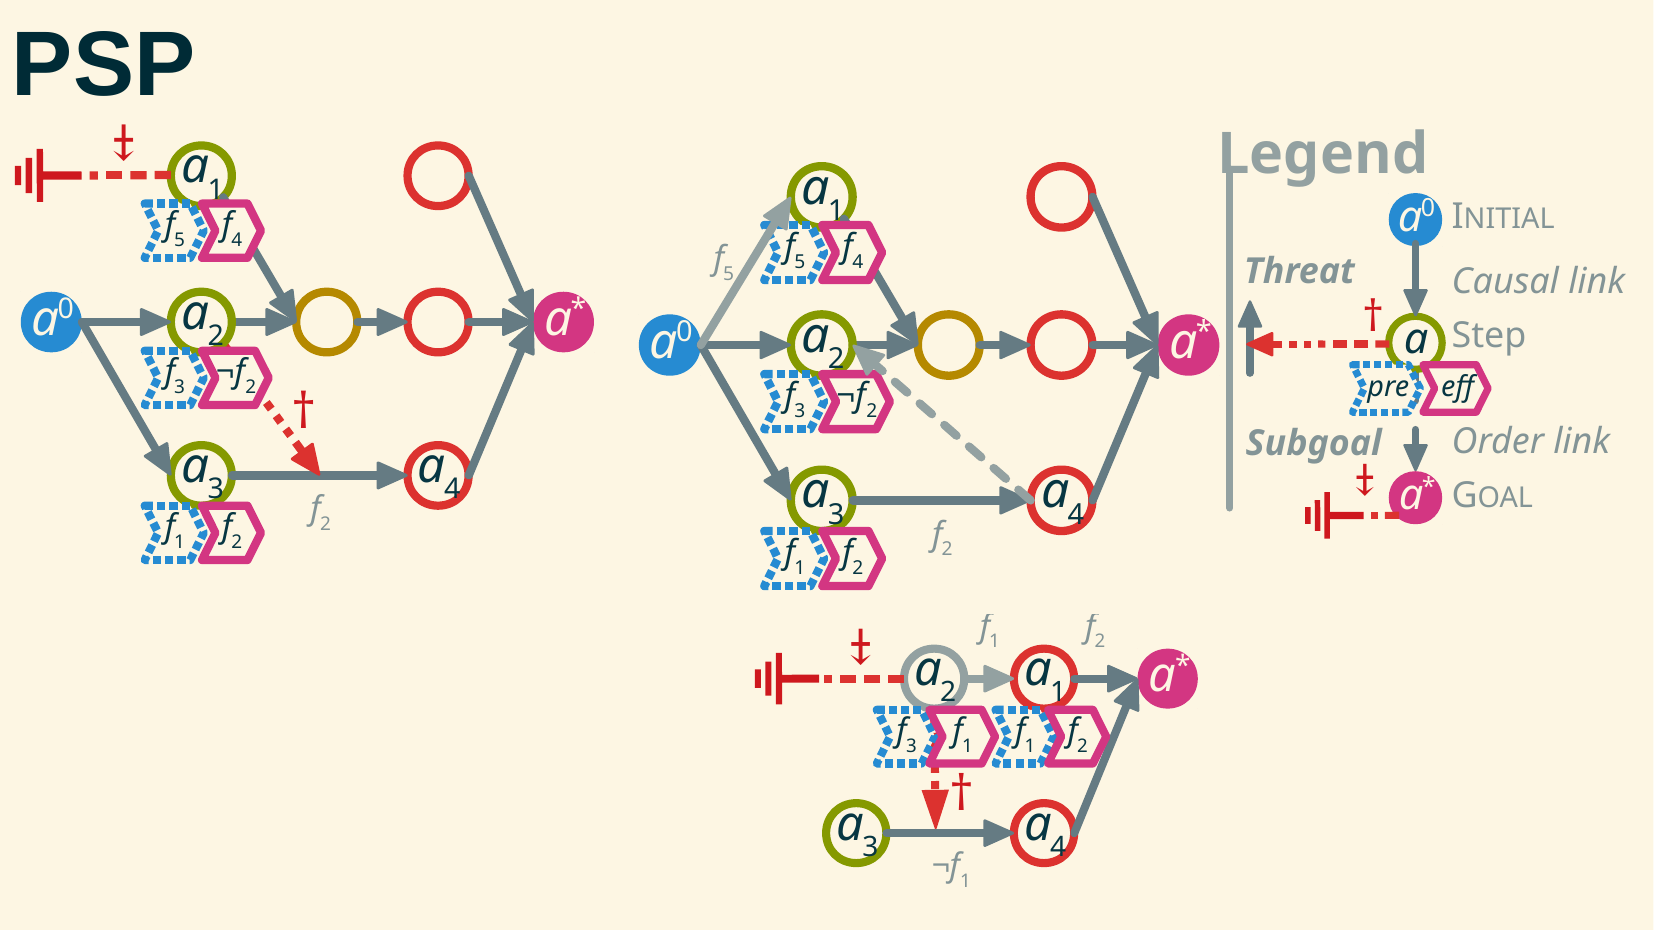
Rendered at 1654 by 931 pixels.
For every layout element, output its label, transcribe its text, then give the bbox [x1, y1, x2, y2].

title PSP [11, 7, 1501, 121]
picture [637, 120, 1642, 592]
picture [744, 614, 1199, 888]
picture [0, 82, 607, 579]
